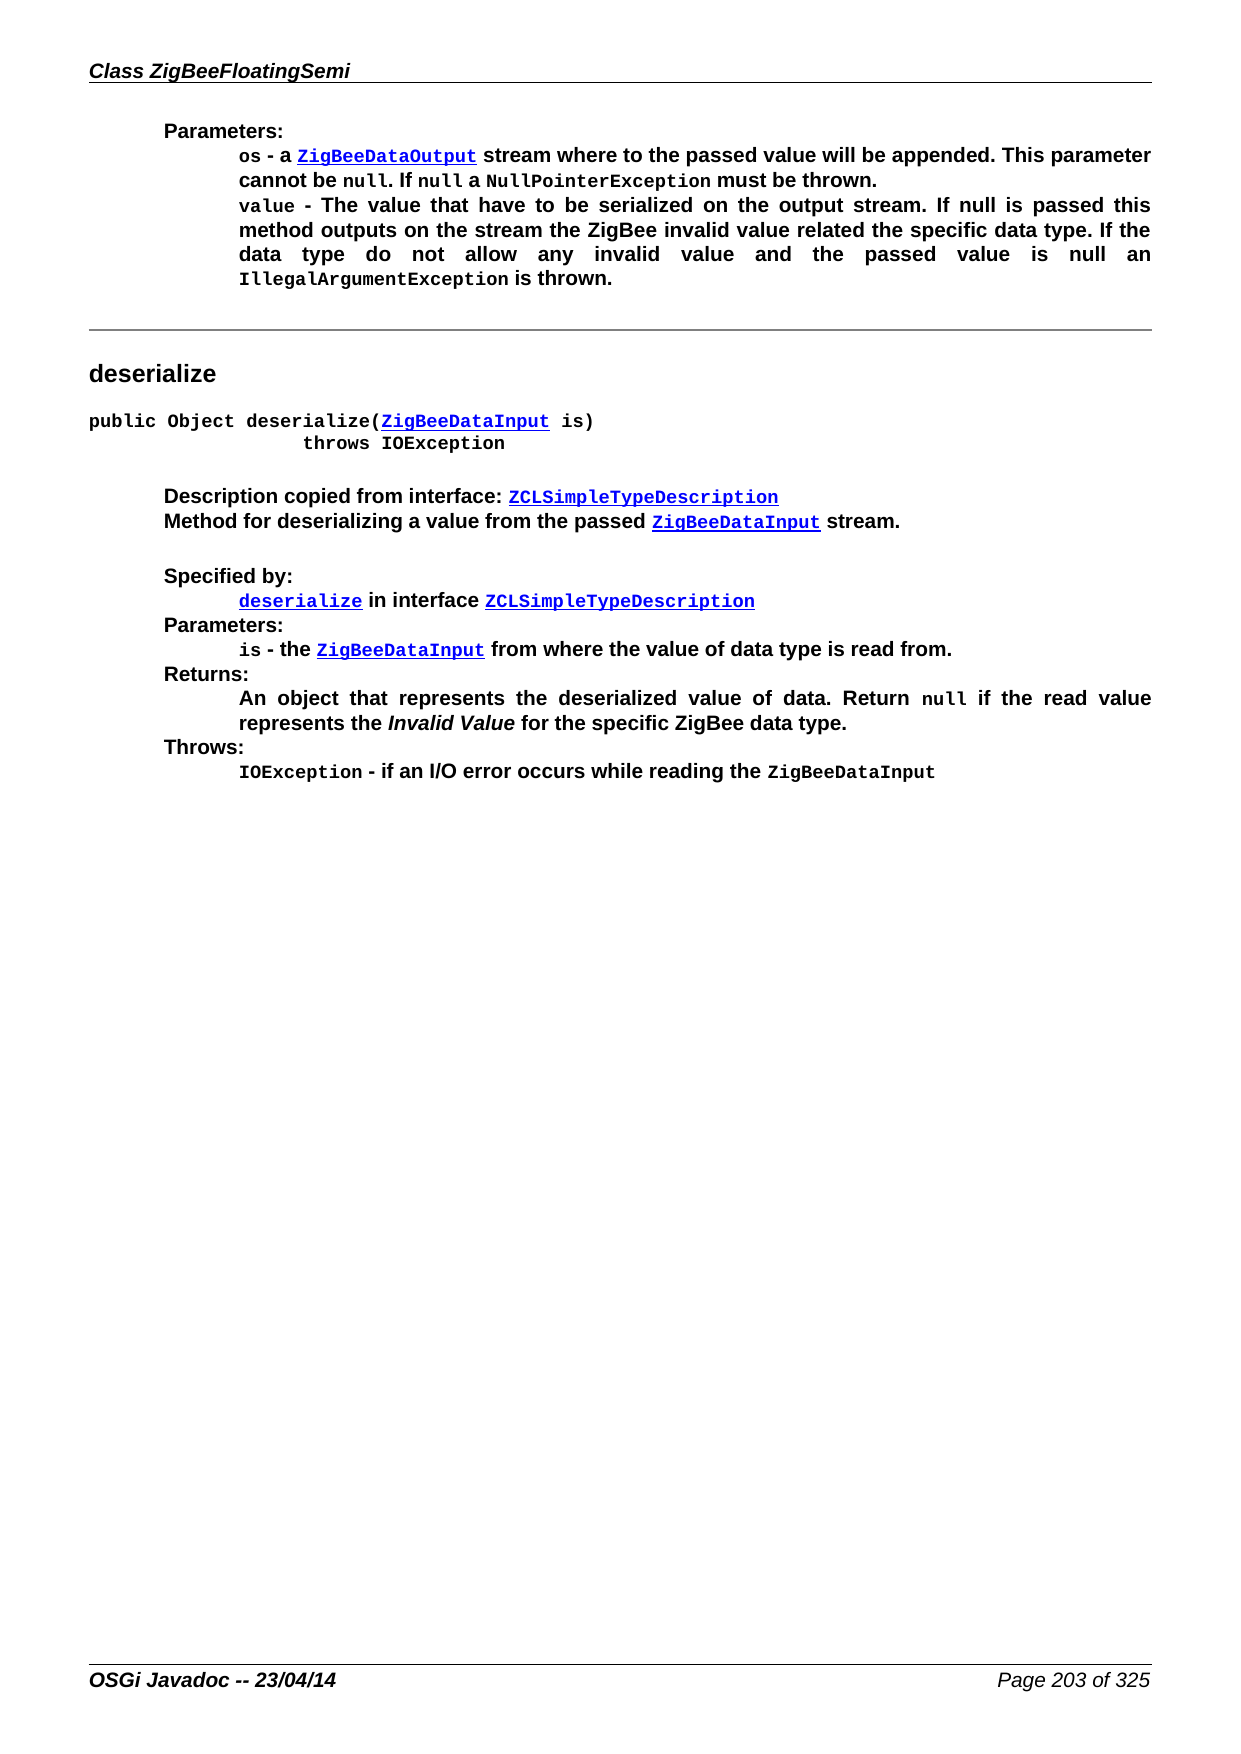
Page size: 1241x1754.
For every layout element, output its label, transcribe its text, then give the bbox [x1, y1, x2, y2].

text Returns: [163, 662, 1152, 686]
text IOException - if an I/O error occurs while reading the ZigBeeDataInput [238, 759, 1152, 784]
text deserialize in interface ZCLSimpleTypeDescription [238, 587, 1152, 613]
text Parameters: [163, 118, 1152, 142]
text public Object deserialize(ZigBeeDataInput is) throws IOException [88, 412, 1152, 455]
text Method for deserializing a value from the passed ZigBeeDataInput stream. [163, 509, 1152, 534]
text Throws: [163, 735, 1152, 759]
text Parameters: [163, 613, 1152, 637]
text Description copied from interface: ZCLSimpleTypeDescription [163, 484, 1152, 509]
text value - The value that have to be serialized on the output stream. If null is passed this method outputs on the stream the ZigBee invalid value related the specific data type. If the data type do not allow any invalid value and the passed value is null an IllegalArgumentException is thrown. [238, 193, 1152, 291]
text is - the ZigBeeDataInput from where the value of data type is read from. [238, 637, 1152, 662]
subtitle deserialize [88, 359, 1152, 388]
text An object that represents the deserialized value of data. Return null if the read value represents the Invalid Value for the specific ZigBee data type. [238, 686, 1152, 735]
text os - a ZigBeeDataOutput stream where to the passed value will be appended. This parameter cannot be null. If null a NullPointerException must be thrown. [238, 142, 1152, 193]
text Specified by: [163, 563, 1152, 587]
